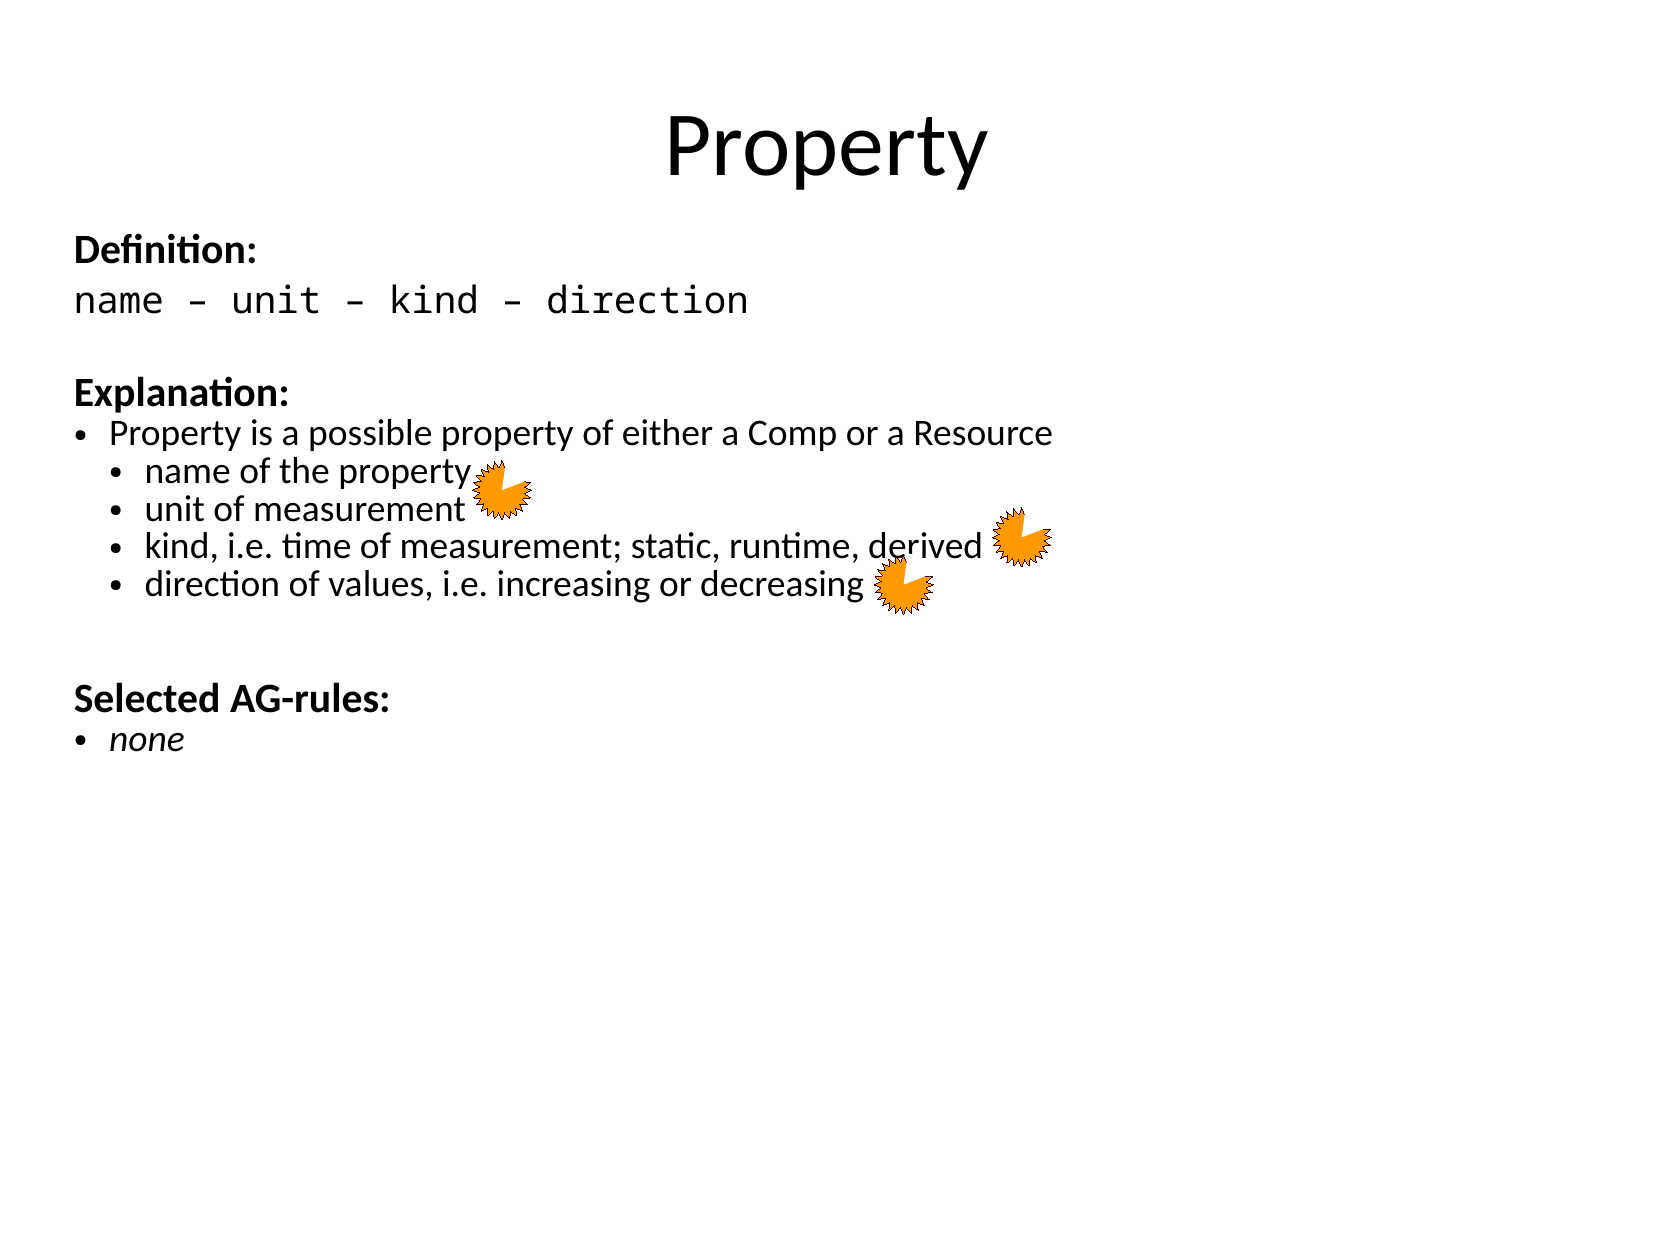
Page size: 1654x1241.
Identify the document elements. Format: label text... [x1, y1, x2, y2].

text_box Definition: name – unit – kind – direction Explanation: Property is a possible property of either a Comp or a Resource name of the property unit of measurement kind, i.e. time of measurement; static, runtime, derived direction of values, i.e. increasing or decreasing Selected AG-rules: none [59, 224, 1595, 753]
text_box [874, 553, 934, 615]
text_box [472, 458, 532, 520]
text_box [992, 506, 1052, 567]
title Property [82, 49, 1571, 224]
